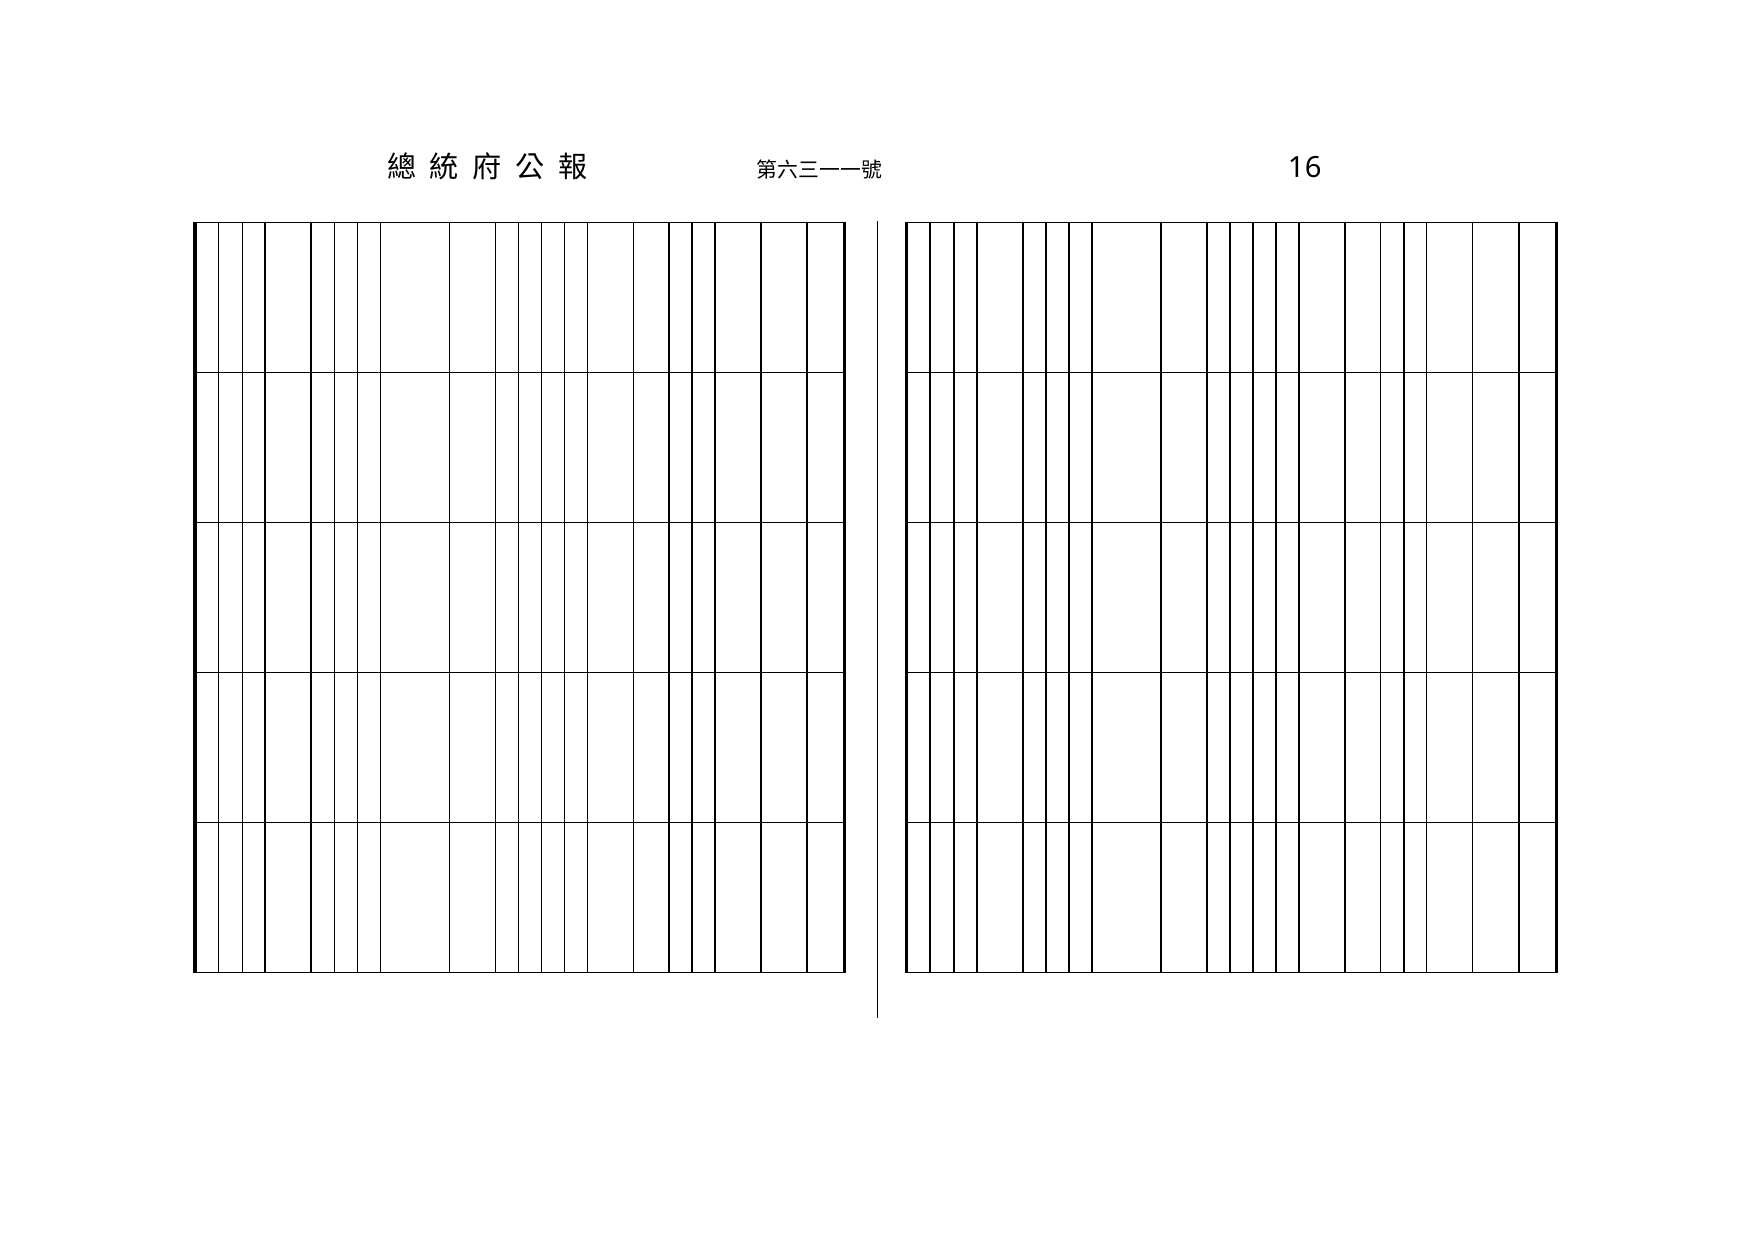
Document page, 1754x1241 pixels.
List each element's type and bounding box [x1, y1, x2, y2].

table_cell [670, 523, 691, 672]
table_cell [266, 523, 288, 672]
table_cell [762, 673, 784, 822]
table_cell [670, 673, 691, 822]
table_cell [197, 673, 218, 822]
table_cell [519, 673, 541, 822]
table_cell [426, 223, 449, 372]
table_cell [931, 373, 953, 522]
table_cell [1024, 673, 1045, 822]
table_cell [450, 223, 472, 372]
table_cell [450, 373, 472, 522]
table_cell [1070, 673, 1091, 822]
table_cell [1231, 373, 1252, 522]
table_cell [1115, 823, 1138, 972]
table_cell [542, 373, 564, 522]
table_cell [312, 673, 334, 822]
table_cell [1427, 223, 1450, 372]
table_cell [1346, 523, 1380, 672]
table_cell [565, 673, 587, 822]
table_cell [1473, 523, 1496, 672]
table_cell [1047, 223, 1068, 372]
table_cell [808, 673, 843, 822]
table_cell [519, 223, 541, 372]
table_cell [426, 673, 449, 822]
table_cell [542, 823, 564, 972]
table_cell [908, 523, 929, 672]
table_cell [266, 823, 288, 972]
table_cell [403, 223, 426, 372]
table_cell [1322, 223, 1344, 372]
table_cell [1496, 823, 1518, 972]
table_cell [1300, 523, 1322, 672]
table_cell [1277, 223, 1298, 372]
table_cell [1300, 373, 1322, 522]
table_cell [1162, 673, 1184, 822]
table_cell [693, 373, 714, 522]
table_cell [908, 373, 929, 522]
table_cell [358, 673, 380, 822]
table_cell [1322, 673, 1344, 822]
table_cell [358, 823, 380, 972]
table_cell [1093, 223, 1115, 372]
table_cell [288, 373, 310, 522]
table_cell [611, 673, 633, 822]
table_cell [1381, 373, 1403, 522]
table_cell [693, 523, 714, 672]
table_cell [1093, 523, 1115, 672]
table_cell [1000, 823, 1022, 972]
table_cell [1427, 373, 1450, 522]
table_cell [762, 223, 784, 372]
table_cell [1162, 373, 1184, 522]
table_cell [931, 673, 953, 822]
table_cell [542, 223, 564, 372]
table_cell [1184, 823, 1206, 972]
table_cell [335, 373, 357, 522]
table_cell [1381, 673, 1403, 822]
table_cell [1322, 823, 1344, 972]
table_cell [634, 673, 668, 822]
table_cell [1254, 523, 1275, 672]
table_cell [1047, 373, 1068, 522]
table_cell [1473, 823, 1496, 972]
table_cell [784, 823, 806, 972]
table_cell [1405, 223, 1426, 372]
table_cell [908, 823, 929, 972]
table_cell [426, 523, 449, 672]
table_cell [381, 823, 403, 972]
table_cell [931, 523, 953, 672]
table_cell [542, 523, 564, 672]
table_cell [450, 823, 472, 972]
table_cell [1346, 673, 1380, 822]
table_cell [978, 223, 1000, 372]
table_cell [1496, 223, 1518, 372]
table_cell [1070, 523, 1091, 672]
table_cell [1300, 823, 1322, 972]
table_cell [1231, 523, 1252, 672]
table_cell [335, 823, 357, 972]
table_cell [955, 823, 976, 972]
table_cell [1047, 673, 1068, 822]
table_cell [312, 223, 334, 372]
table_cell [1093, 673, 1115, 822]
table_cell [908, 673, 929, 822]
table_cell [978, 373, 1000, 522]
table_cell [634, 523, 668, 672]
table_cell [381, 223, 403, 372]
table_cell [1184, 223, 1206, 372]
table_cell [1047, 523, 1068, 672]
table_cell [403, 373, 426, 522]
table_cell [473, 673, 495, 822]
table_cell [219, 373, 242, 522]
table_cell [1184, 373, 1206, 522]
table_cell [1450, 373, 1472, 522]
table_cell [716, 373, 738, 522]
table_cell [808, 223, 843, 372]
table_cell [1346, 823, 1380, 972]
table_cell [716, 823, 738, 972]
table_cell [808, 373, 843, 522]
table_cell [473, 223, 495, 372]
table_cell [1473, 673, 1496, 822]
table_cell [693, 223, 714, 372]
table_cell [1381, 523, 1403, 672]
table_cell [197, 523, 218, 672]
table_cell [1520, 523, 1555, 672]
table_cell [219, 223, 242, 372]
table_cell [1208, 673, 1229, 822]
table_cell [1520, 823, 1555, 972]
table_cell [1277, 823, 1298, 972]
table_cell [243, 823, 264, 972]
table_cell [1254, 223, 1275, 372]
table_cell [1496, 673, 1518, 822]
table_cell [1208, 823, 1229, 972]
table_cell [611, 823, 633, 972]
table_cell [565, 373, 587, 522]
table_cell [1000, 523, 1022, 672]
table_cell [266, 373, 288, 522]
table_cell [908, 223, 929, 372]
table_cell [358, 373, 380, 522]
table_cell [784, 673, 806, 822]
table_cell [978, 523, 1000, 672]
table_cell [1070, 823, 1091, 972]
table_cell [1405, 673, 1426, 822]
table_cell [978, 673, 1000, 822]
table_cell [197, 373, 218, 522]
table_cell [1473, 373, 1496, 522]
table_cell [978, 823, 1000, 972]
table_cell [496, 223, 518, 372]
table_cell [197, 823, 218, 972]
table_cell [473, 523, 495, 672]
table_cell [808, 823, 843, 972]
table_cell [1520, 373, 1555, 522]
table_cell [243, 223, 264, 372]
table_cell [565, 223, 587, 372]
table_cell [1450, 823, 1472, 972]
table_cell [1162, 523, 1184, 672]
table_cell [335, 223, 357, 372]
table_cell [716, 223, 738, 372]
table_cell [219, 823, 242, 972]
table_cell [634, 373, 668, 522]
table_cell [266, 673, 288, 822]
table_cell [403, 823, 426, 972]
table_cell [1254, 823, 1275, 972]
table_cell [670, 373, 691, 522]
table_cell [1405, 523, 1426, 672]
table_cell [611, 223, 633, 372]
table_cell [243, 673, 264, 822]
table_cell [931, 223, 953, 372]
table_cell [219, 673, 242, 822]
table_cell [1277, 523, 1298, 672]
table_cell [266, 223, 288, 372]
table_cell [670, 823, 691, 972]
table_cell [288, 523, 310, 672]
table_cell [288, 673, 310, 822]
table_cell [219, 523, 242, 672]
table_cell [1231, 673, 1252, 822]
table_cell [450, 523, 472, 672]
table_cell [762, 523, 784, 672]
table_cell [1070, 373, 1091, 522]
table_cell [1427, 673, 1450, 822]
table_cell [716, 523, 738, 672]
table_cell [1300, 223, 1322, 372]
table_cell [243, 373, 264, 522]
table_cell [693, 673, 714, 822]
table_cell [1381, 223, 1403, 372]
table_cell [312, 523, 334, 672]
table_cell [1427, 823, 1450, 972]
table_cell [1405, 373, 1426, 522]
table_cell [335, 523, 357, 672]
table_cell [1138, 673, 1160, 822]
table_cell [473, 373, 495, 522]
table_cell [738, 373, 760, 522]
table_cell [1162, 223, 1184, 372]
table_cell [519, 523, 541, 672]
table_cell [1093, 373, 1115, 522]
table_cell [1115, 373, 1138, 522]
table_cell [1000, 673, 1022, 822]
table_cell [588, 673, 611, 822]
table_cell [1208, 523, 1229, 672]
table_cell [381, 673, 403, 822]
table_cell [588, 523, 611, 672]
table_cell [1277, 373, 1298, 522]
table_cell [1254, 373, 1275, 522]
table_cell [1024, 823, 1045, 972]
table_cell [716, 673, 738, 822]
table_cell [1450, 673, 1472, 822]
table_cell [403, 673, 426, 822]
table_cell [1520, 673, 1555, 822]
table_cell [670, 223, 691, 372]
table_cell [1450, 523, 1472, 672]
table_cell [1162, 823, 1184, 972]
table_cell [1115, 523, 1138, 672]
table_cell [1024, 223, 1045, 372]
table_cell [1231, 223, 1252, 372]
table_cell [1208, 373, 1229, 522]
table_cell [1346, 223, 1380, 372]
table_cell [1231, 823, 1252, 972]
table_cell [738, 223, 760, 372]
table_cell [381, 523, 403, 672]
table_cell [519, 823, 541, 972]
table_cell [312, 373, 334, 522]
table_cell [1300, 673, 1322, 822]
table_cell [519, 373, 541, 522]
table_cell [450, 673, 472, 822]
table_cell [1184, 523, 1206, 672]
table_cell [358, 523, 380, 672]
table_cell [1000, 373, 1022, 522]
table_cell [542, 673, 564, 822]
table_cell [1496, 523, 1518, 672]
table_cell [1093, 823, 1115, 972]
table_cell [738, 523, 760, 672]
table_cell [496, 673, 518, 822]
table_cell [426, 373, 449, 522]
table_cell [738, 823, 760, 972]
table_cell [473, 823, 495, 972]
table_cell [1208, 223, 1229, 372]
table_cell [762, 373, 784, 522]
table_cell [1520, 223, 1555, 372]
table_cell [288, 223, 310, 372]
table_cell [611, 373, 633, 522]
table_cell [784, 523, 806, 672]
table_cell [1047, 823, 1068, 972]
table_cell [381, 373, 403, 522]
table_cell [1496, 373, 1518, 522]
table_cell [1450, 223, 1472, 372]
table_cell [808, 523, 843, 672]
table_cell [426, 823, 449, 972]
table_cell [1138, 523, 1160, 672]
table_cell [1346, 373, 1380, 522]
table_cell [1427, 523, 1450, 672]
table_cell [955, 223, 976, 372]
table_cell [738, 673, 760, 822]
table_cell [1024, 373, 1045, 522]
table_cell [1115, 223, 1138, 372]
table_cell [1138, 373, 1160, 522]
table_cell [634, 823, 668, 972]
table_cell [931, 823, 953, 972]
table_cell [1115, 673, 1138, 822]
table_cell [243, 523, 264, 672]
table_cell [1024, 523, 1045, 672]
table_cell [1184, 673, 1206, 822]
table_cell [565, 523, 587, 672]
table_cell [1138, 823, 1160, 972]
table_cell [1254, 673, 1275, 822]
table_cell [762, 823, 784, 972]
table_cell [955, 373, 976, 522]
table_cell [588, 373, 611, 522]
table_cell [1381, 823, 1403, 972]
table_cell [1000, 223, 1022, 372]
table_cell [1322, 373, 1344, 522]
table_cell [1138, 223, 1160, 372]
table_cell [1405, 823, 1426, 972]
table_cell [496, 823, 518, 972]
table_cell [955, 523, 976, 672]
table_cell [784, 223, 806, 372]
table_cell [197, 223, 218, 372]
table_cell [288, 823, 310, 972]
table_cell [1322, 523, 1344, 672]
table_cell [588, 823, 611, 972]
table_cell [358, 223, 380, 372]
table_cell [588, 223, 611, 372]
table_cell [1070, 223, 1091, 372]
table_cell [335, 673, 357, 822]
table_cell [634, 223, 668, 372]
table_cell [312, 823, 334, 972]
table_cell [693, 823, 714, 972]
table_cell [955, 673, 976, 822]
table_cell [784, 373, 806, 522]
table_cell [611, 523, 633, 672]
table_cell [403, 523, 426, 672]
table_cell [1277, 673, 1298, 822]
table_cell [565, 823, 587, 972]
table_cell [1473, 223, 1496, 372]
table_cell [496, 523, 518, 672]
table_cell [496, 373, 518, 522]
